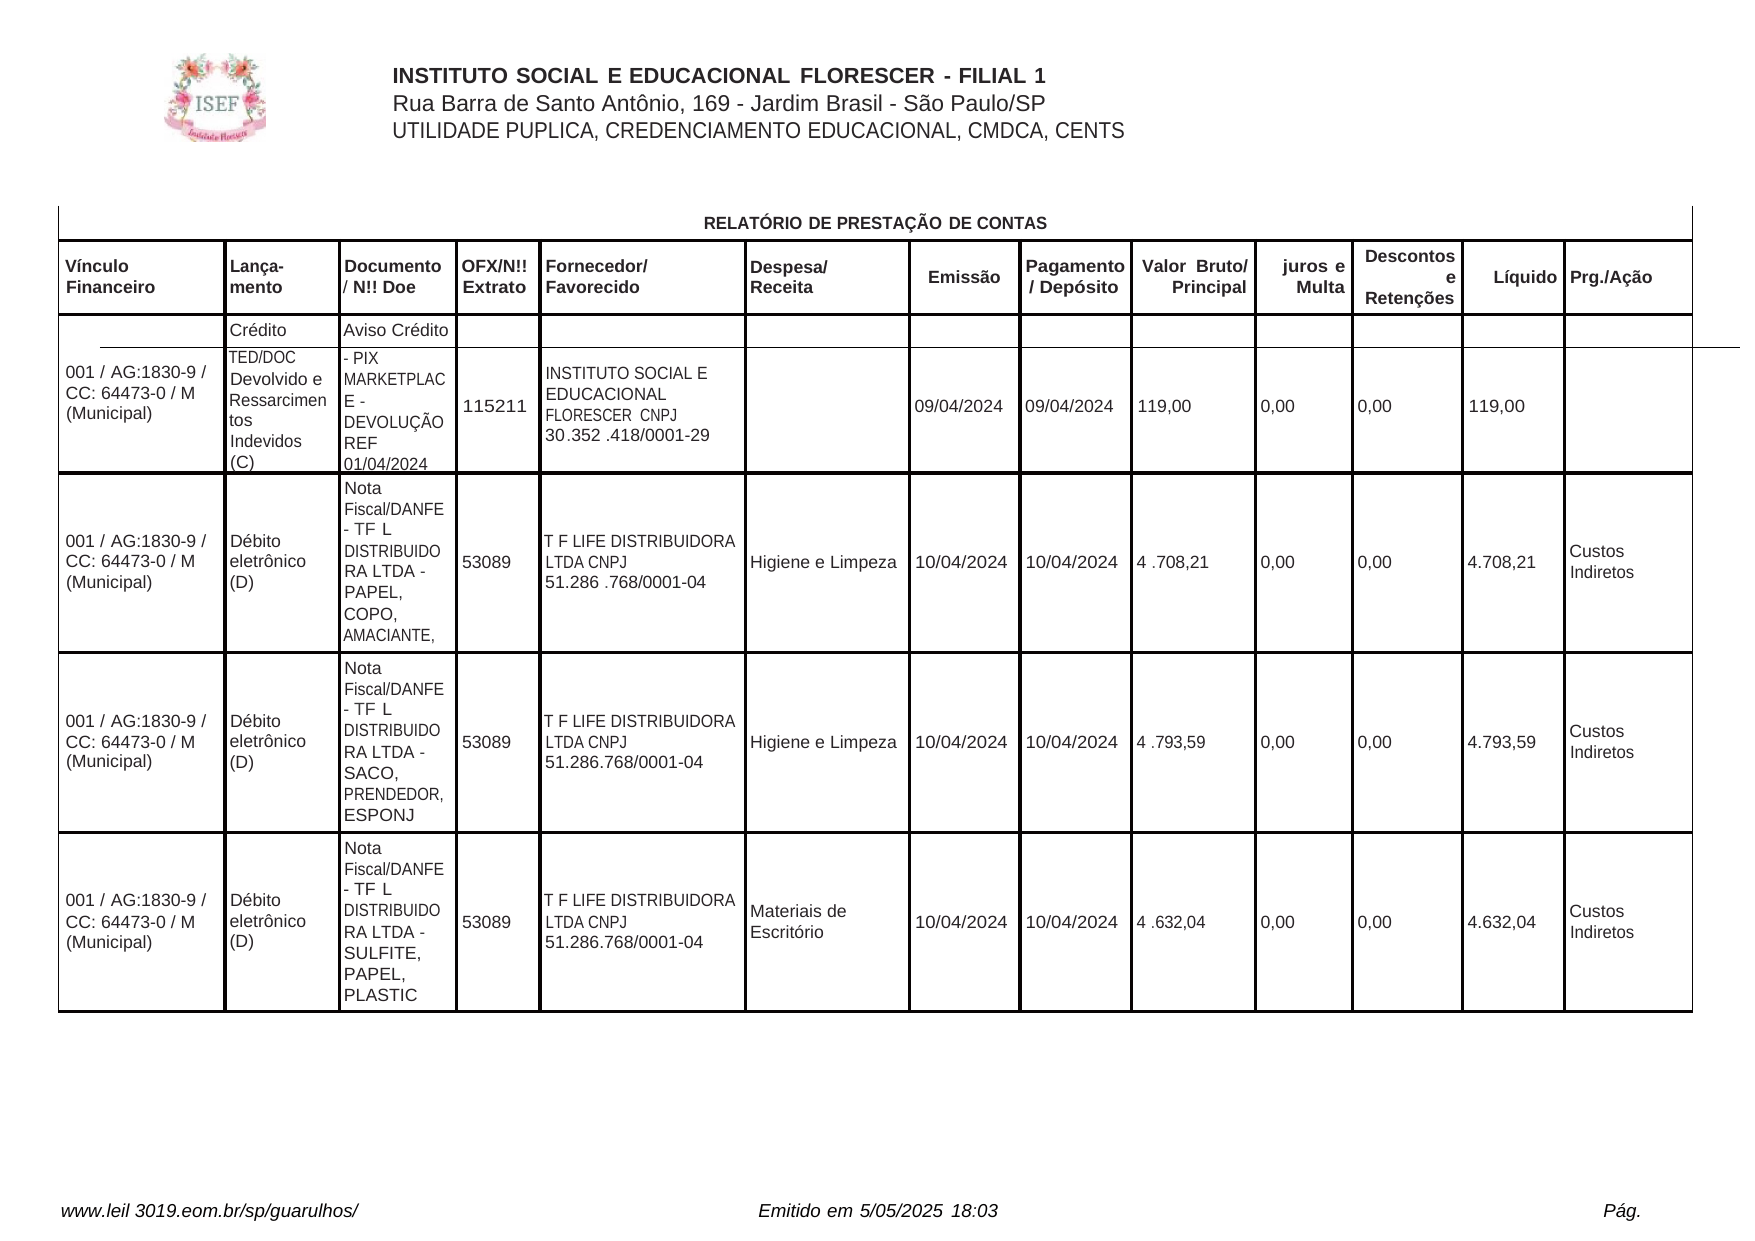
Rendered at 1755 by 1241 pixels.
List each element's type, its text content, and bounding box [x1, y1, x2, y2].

table_cell 09/04/2024 [911, 348, 1018, 471]
table_cell Nota Fiscal/DANFE - TF L DISTRIBUIDO RA LTDA - SULFITE, PAPEL, PLASTIC [341, 834, 455, 1010]
table_cell 4.793,59 [1464, 654, 1563, 831]
table_cell 10/04/2024 [1022, 654, 1130, 831]
table_cell Crédito [227, 316, 338, 347]
table_cell 001 / AG:1830-9 / CC: 64473-0 / M (Municipal) [59, 834, 223, 1010]
table_cell Descontos e Retenções [1354, 242, 1461, 313]
table_header RELATÓRIO DE PRESTAÇÃO DE CONTAS [59, 206, 1692, 239]
table_cell Aviso Crédito [341, 316, 455, 347]
table_cell Nota Fiscal/DANFE - TF L DISTRIBUIDO RA LTDA - PAPEL, COPO, AMACIANTE, [341, 475, 455, 651]
table_cell 10/04/2024 [911, 475, 1018, 651]
table_cell - PIX MARKETPLAC E - DEVOLUÇÃO REF 01/04/2024 [341, 348, 455, 471]
table_cell Débito eletrônico (D) [227, 654, 338, 831]
table_cell Custos Indiretos [1566, 475, 1692, 651]
table_cell Líquido [1464, 242, 1563, 313]
table_cell [1022, 316, 1130, 347]
table_cell [1257, 316, 1351, 347]
table_cell [1566, 348, 1692, 471]
table_cell 10/04/2024 [1022, 834, 1130, 1010]
table_cell Débito eletrônico (D) [227, 834, 338, 1010]
table_cell Vínculo Financeiro [59, 242, 223, 313]
table_cell 10/04/2024 [1022, 475, 1130, 651]
table_cell Débito eletrônico (D) [227, 475, 338, 651]
table_cell Nota Fiscal/DANFE - TF L DISTRIBUIDO RA LTDA - SACO, PRENDEDOR, ESPONJ [341, 654, 455, 831]
table_cell [458, 316, 538, 347]
table_cell [1133, 316, 1254, 347]
table_cell Prg./Ação [1566, 242, 1692, 313]
table_cell 0,00 [1257, 834, 1351, 1010]
table_cell T F LIFE DISTRIBUIDORA LTDA CNPJ 51.286.768/0001-04 [542, 654, 744, 831]
table_cell 119,00 [1464, 348, 1563, 471]
table_cell 0,00 [1257, 475, 1351, 651]
table_cell 4 .632,04 [1133, 834, 1254, 1010]
table_cell 0,00 [1354, 834, 1461, 1010]
table_cell 0,00 [1354, 348, 1461, 471]
table_cell 0,00 [1354, 475, 1461, 651]
table_cell [542, 316, 744, 347]
table_cell T F LIFE DISTRIBUIDORA LTDA CNPJ 51.286.768/0001-04 [542, 834, 744, 1010]
table_cell Custos Indiretos [1566, 834, 1692, 1010]
table_cell 0,00 [1354, 654, 1461, 831]
table_cell 4 .793,59 [1133, 654, 1254, 831]
table_cell 4 .708,21 [1133, 475, 1254, 651]
table_cell 09/04/2024 [1022, 348, 1130, 471]
table_cell 001 / AG:1830-9 / CC: 64473-0 / M (Municipal) [59, 316, 223, 471]
table_cell Emissão [911, 242, 1018, 313]
table_cell Valor Bruto/ Principal [1133, 242, 1254, 313]
table_cell TED/DOC Devolvido e Ressarcimen tos Indevidos (C) [227, 348, 338, 471]
table_cell 53089 [458, 654, 538, 831]
table_cell [747, 348, 908, 471]
table_cell 4.632,04 [1464, 834, 1563, 1010]
table_cell Pagamento / Depósito [1022, 242, 1130, 313]
table_cell 10/04/2024 [911, 834, 1018, 1010]
table_cell T F LIFE DISTRIBUIDORA LTDA CNPJ 51.286 .768/0001-04 [542, 475, 744, 651]
table_cell [1566, 316, 1692, 347]
table_cell INSTITUTO SOCIAL E EDUCACIONAL FLORESCER CNPJ 30.352 .418/0001-29 [542, 348, 744, 471]
table_cell juros e Multa [1257, 242, 1351, 313]
table_cell 0,00 [1257, 348, 1351, 471]
table_cell Lança- mento [227, 242, 338, 313]
table_cell 115211 [458, 348, 538, 471]
table_cell 119,00 [1133, 348, 1254, 471]
table_cell Despesa/ Receita [747, 242, 908, 313]
table_cell 4.708,21 [1464, 475, 1563, 651]
table_cell [747, 316, 908, 347]
table_cell 10/04/2024 [911, 654, 1018, 831]
table_cell 0,00 [1257, 654, 1351, 831]
table_cell 001 / AG:1830-9 / CC: 64473-0 / M (Municipal) [59, 475, 223, 651]
table_cell OFX/N!! Extrato [458, 242, 538, 313]
table_cell Higiene e Limpeza [747, 654, 908, 831]
table_cell Materiais de Escritório [747, 834, 908, 1010]
table_cell 53089 [458, 834, 538, 1010]
table_cell Custos Indiretos [1566, 654, 1692, 831]
table_cell [1464, 316, 1563, 347]
table_cell Fornecedor/ Favorecido [542, 242, 744, 313]
table_cell 53089 [458, 475, 538, 651]
table_cell 001 / AG:1830-9 / CC: 64473-0 / M (Municipal) [59, 654, 223, 831]
table_cell Higiene e Limpeza [747, 475, 908, 651]
table_cell Documento / N!! Doe [341, 242, 455, 313]
table_cell [1354, 316, 1461, 347]
table_cell [911, 316, 1018, 347]
